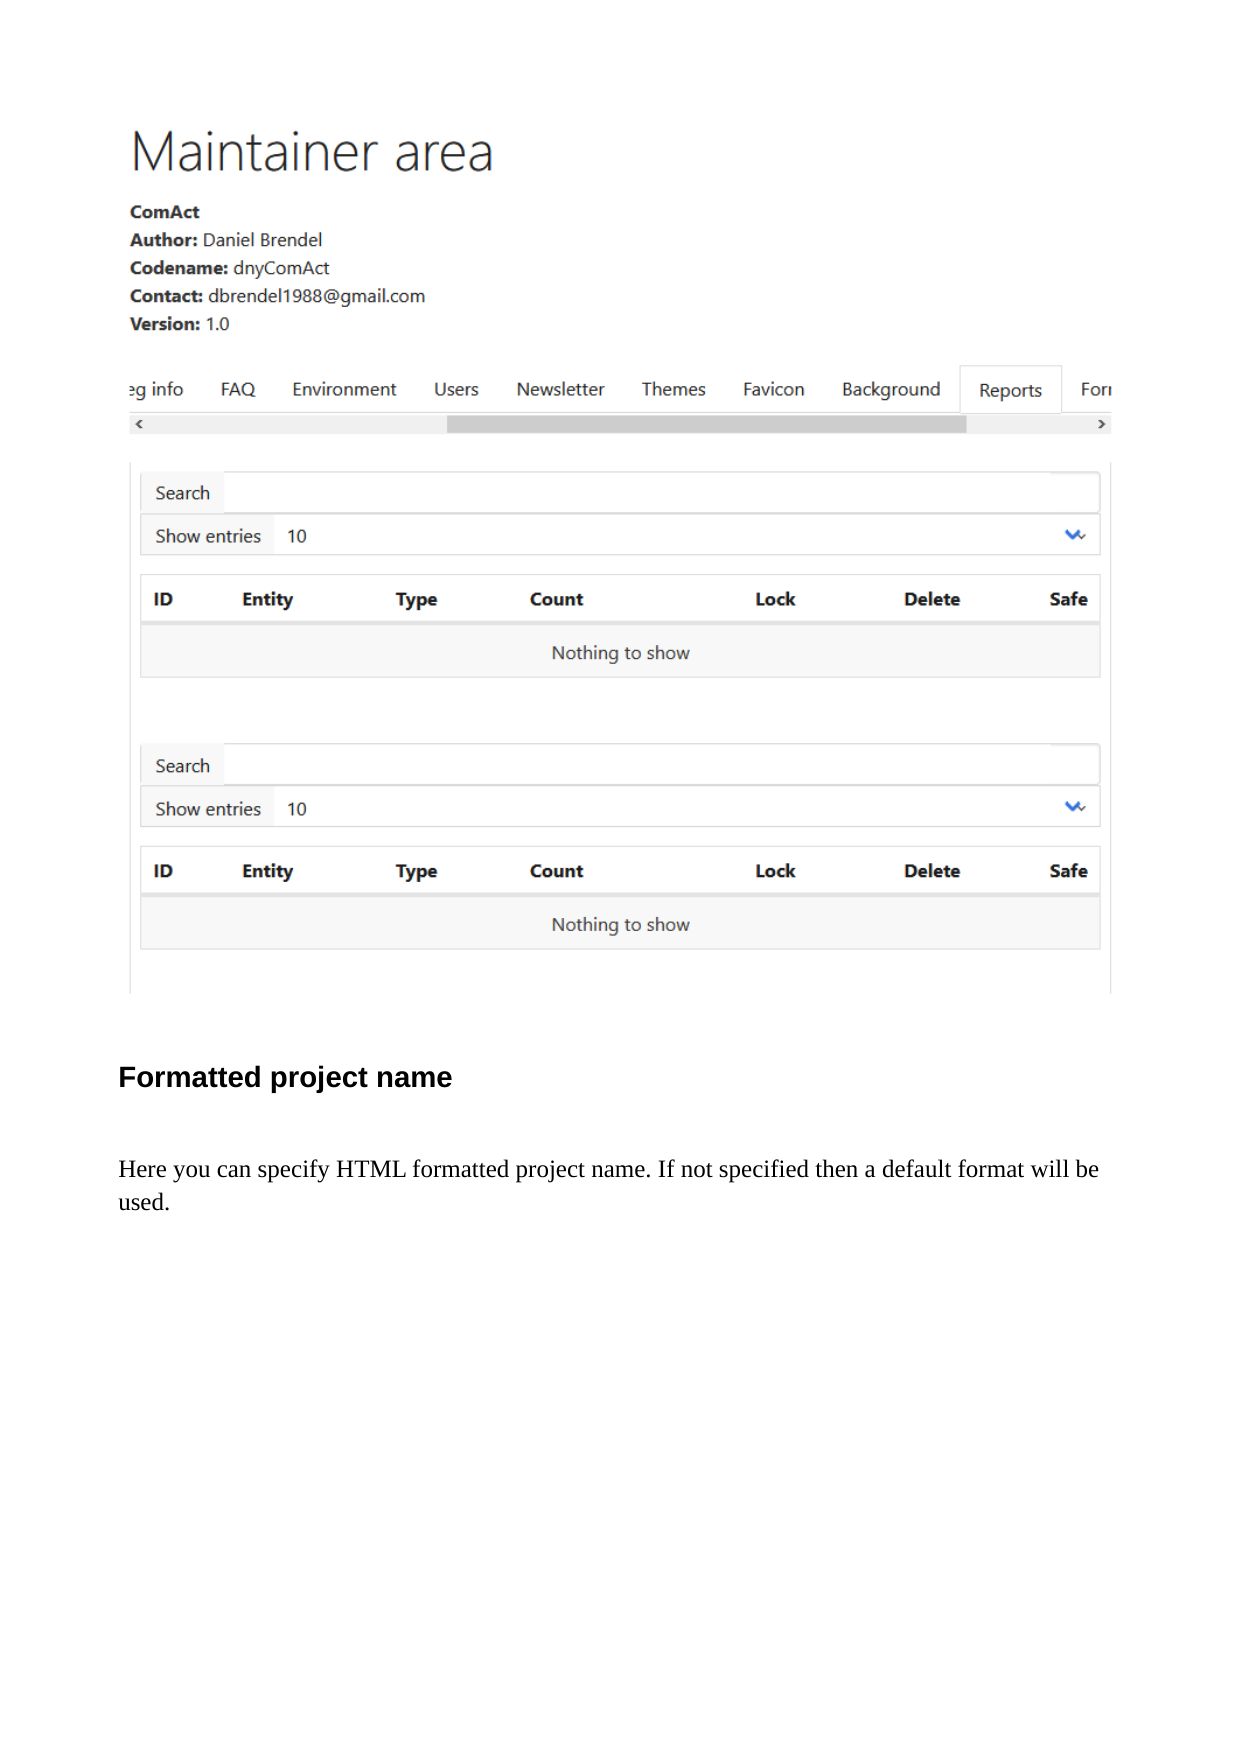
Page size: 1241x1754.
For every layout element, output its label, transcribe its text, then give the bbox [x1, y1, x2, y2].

subtitle Formatted project name [118, 1060, 1122, 1094]
text Here you can specify HTML formatted project name. If not specified then a default format will be used. [118, 1154, 1122, 1216]
picture [118, 118, 1123, 994]
